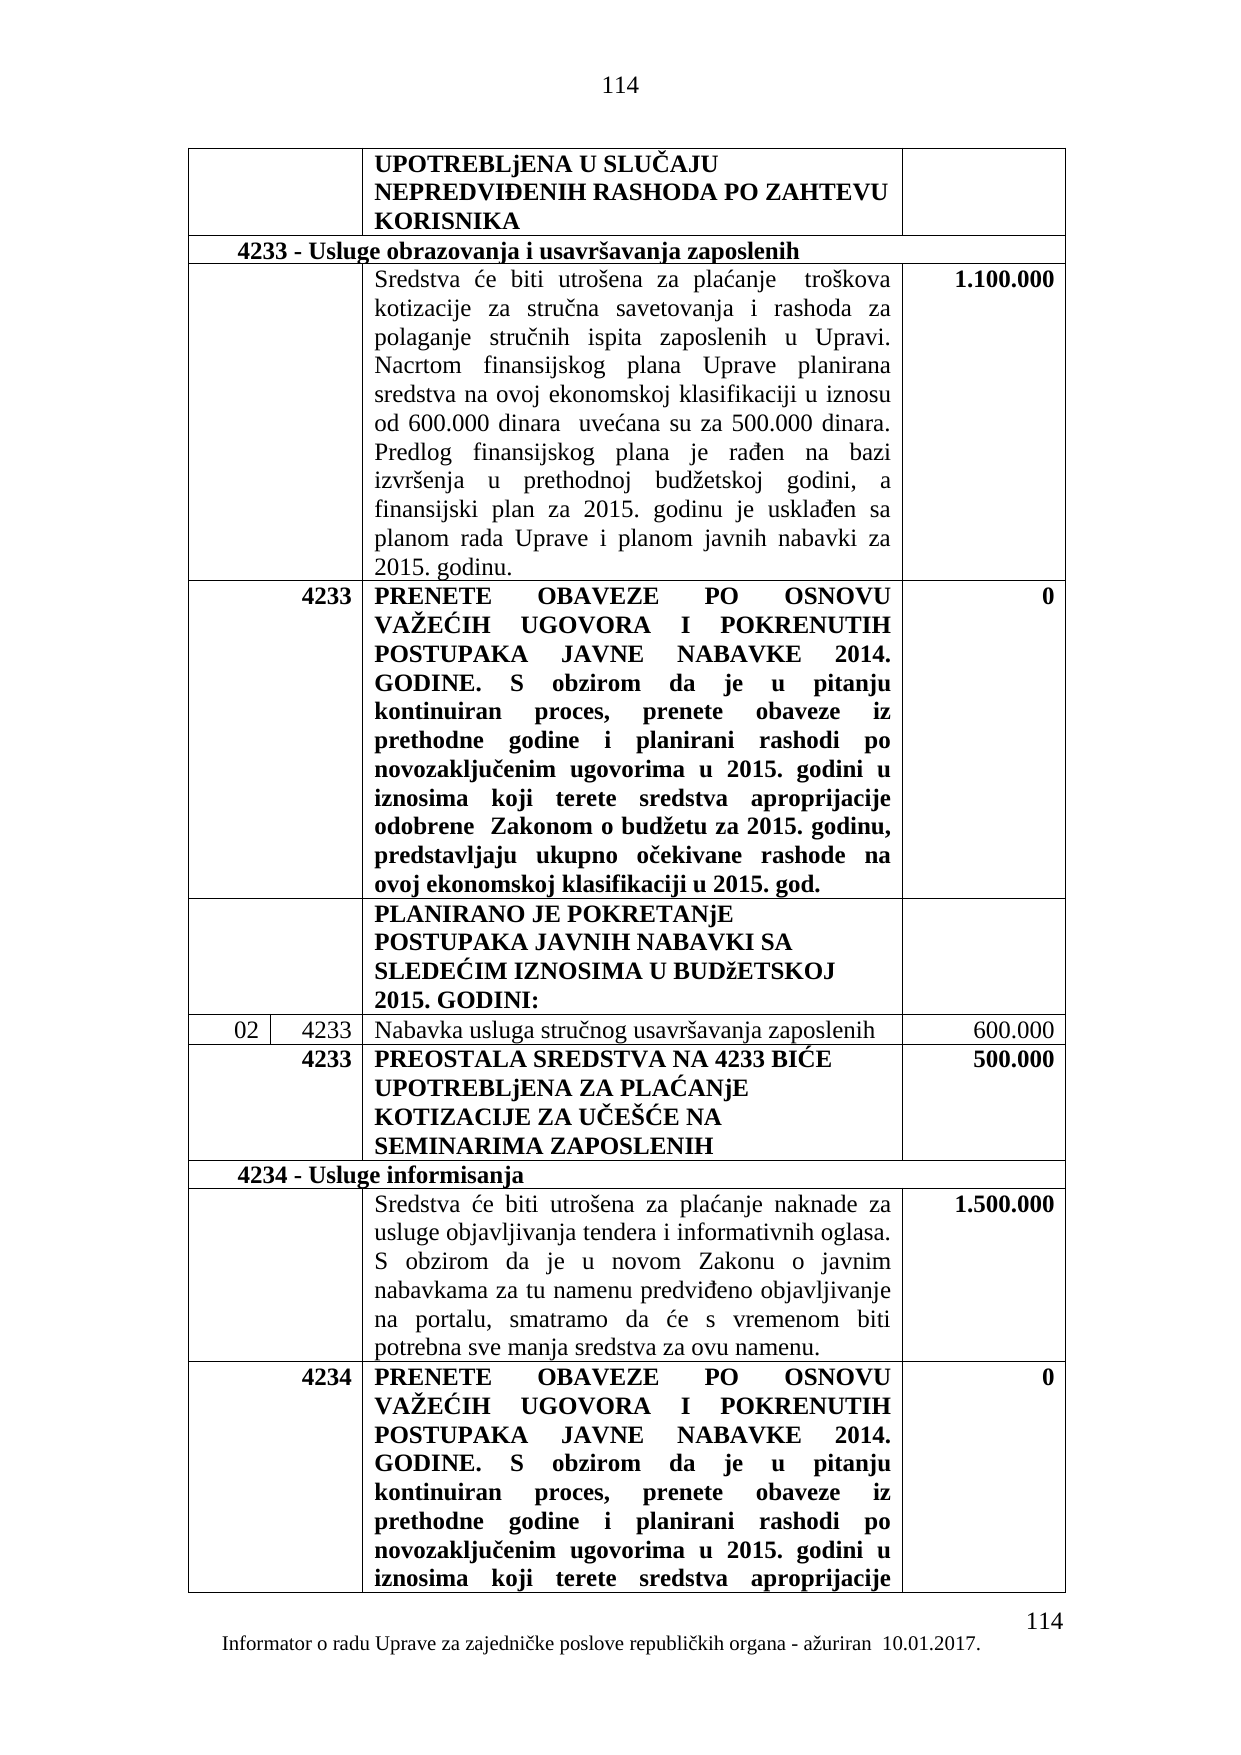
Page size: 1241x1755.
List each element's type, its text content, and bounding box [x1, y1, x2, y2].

table_cell 4234 - Usluge informisanja [189, 1161, 1065, 1188]
table_cell [189, 149, 362, 235]
table_cell 0 [903, 1362, 1065, 1592]
table_cell [189, 899, 362, 1014]
table_cell [903, 149, 1065, 235]
table_cell PREOSTALA SREDSTVA NA 4233 BIĆE UPOTREBLjENA ZA PLAĆANјE KOTIZACIJE ZA UČEŠĆE NA SEMINARIMA ZAPOSLENIH [363, 1045, 902, 1159]
table_cell 0 [903, 581, 1065, 898]
table_cell 02 [189, 1015, 270, 1043]
table_cell Nabavka usluga stručnog usavršavanja zaposlenih [363, 1015, 902, 1043]
table_cell 4233 [189, 1045, 362, 1159]
table_cell 1.100.000 [903, 264, 1065, 580]
table_cell Sredstva će biti utrošena za plaćanje naknade za usluge objavlјivanja tendera i informativnih oglasa. S obzirom da je u novom Zakonu o javnim nabavkama za tu namenu predviđeno objavlјivanje na portalu, smatramo da će s vremenom biti potrebna sve manja sredstva za ovu namenu. [363, 1189, 902, 1361]
table_cell UPOTREBLjENA U SLUČAJU NEPREDVIĐENIH RASHODA PO ZAHTEVU KORISNIKA [363, 149, 902, 235]
table_cell [189, 1189, 362, 1361]
table_cell 1.500.000 [903, 1189, 1065, 1361]
table_cell PLANIRANO JE POKRETANјE POSTUPAKA JAVNIH NABAVKI SA SLEDEĆIM IZNOSIMA U BUDžETSKOJ 2015. GODINI: [363, 899, 902, 1014]
table_cell 4234 [189, 1362, 362, 1592]
table_cell 4233 - Usluge obrazovanja i usavršavanja zaposlenih [189, 236, 1065, 263]
table_cell [903, 899, 1065, 1014]
table_cell [189, 264, 362, 580]
table_cell PRENETE OBAVEZE PO OSNOVU VAŽEĆIH UGOVORA I POKRENUTIH POSTUPAKA JAVNE NABAVKE 2014. GODINE. S obzirom da je u pitanju kontinuiran proces, prenete obaveze iz prethodne godine i planirani rashodi po novozaklјučenim ugovorima u 2015. godini u iznosima koji terete sredstva aproprijacije odobrene Zakonom o budžetu za 2015. godinu, predstavlјaju ukupno očekivane rashode na ovoj ekonomskoj klasifikaciji u 2015. god. [363, 581, 902, 898]
table_cell 4233 [271, 1015, 362, 1043]
table_cell 4233 [189, 581, 362, 898]
table_cell PRENETE OBAVEZE PO OSNOVU VAŽEĆIH UGOVORA I POKRENUTIH POSTUPAKA JAVNE NABAVKE 2014. GODINE. S obzirom da je u pitanju kontinuiran proces, prenete obaveze iz prethodne godine i planirani rashodi po novozaklјučenim ugovorima u 2015. godini u iznosima koji terete sredstva aproprijacije [363, 1362, 902, 1592]
table_cell Sredstva će biti utrošena za plaćanje troškova kotizacije za stručna savetovanja i rashoda za polaganje stručnih ispita zaposlenih u Upravi. Nacrtom finansijskog plana Uprave planirana sredstva na ovoj ekonomskoj klasifikaciji u iznosu od 600.000 dinara uvećana su za 500.000 dinara. Predlog finansijskog plana je rađen na bazi izvršenja u prethodnoj budžetskoj godini, a finansijski plan za 2015. godinu je usklađen sa planom rada Uprave i planom javnih nabavki za 2015. godinu. [363, 264, 902, 580]
table_cell 500.000 [903, 1045, 1065, 1159]
table_cell 600.000 [903, 1015, 1065, 1043]
